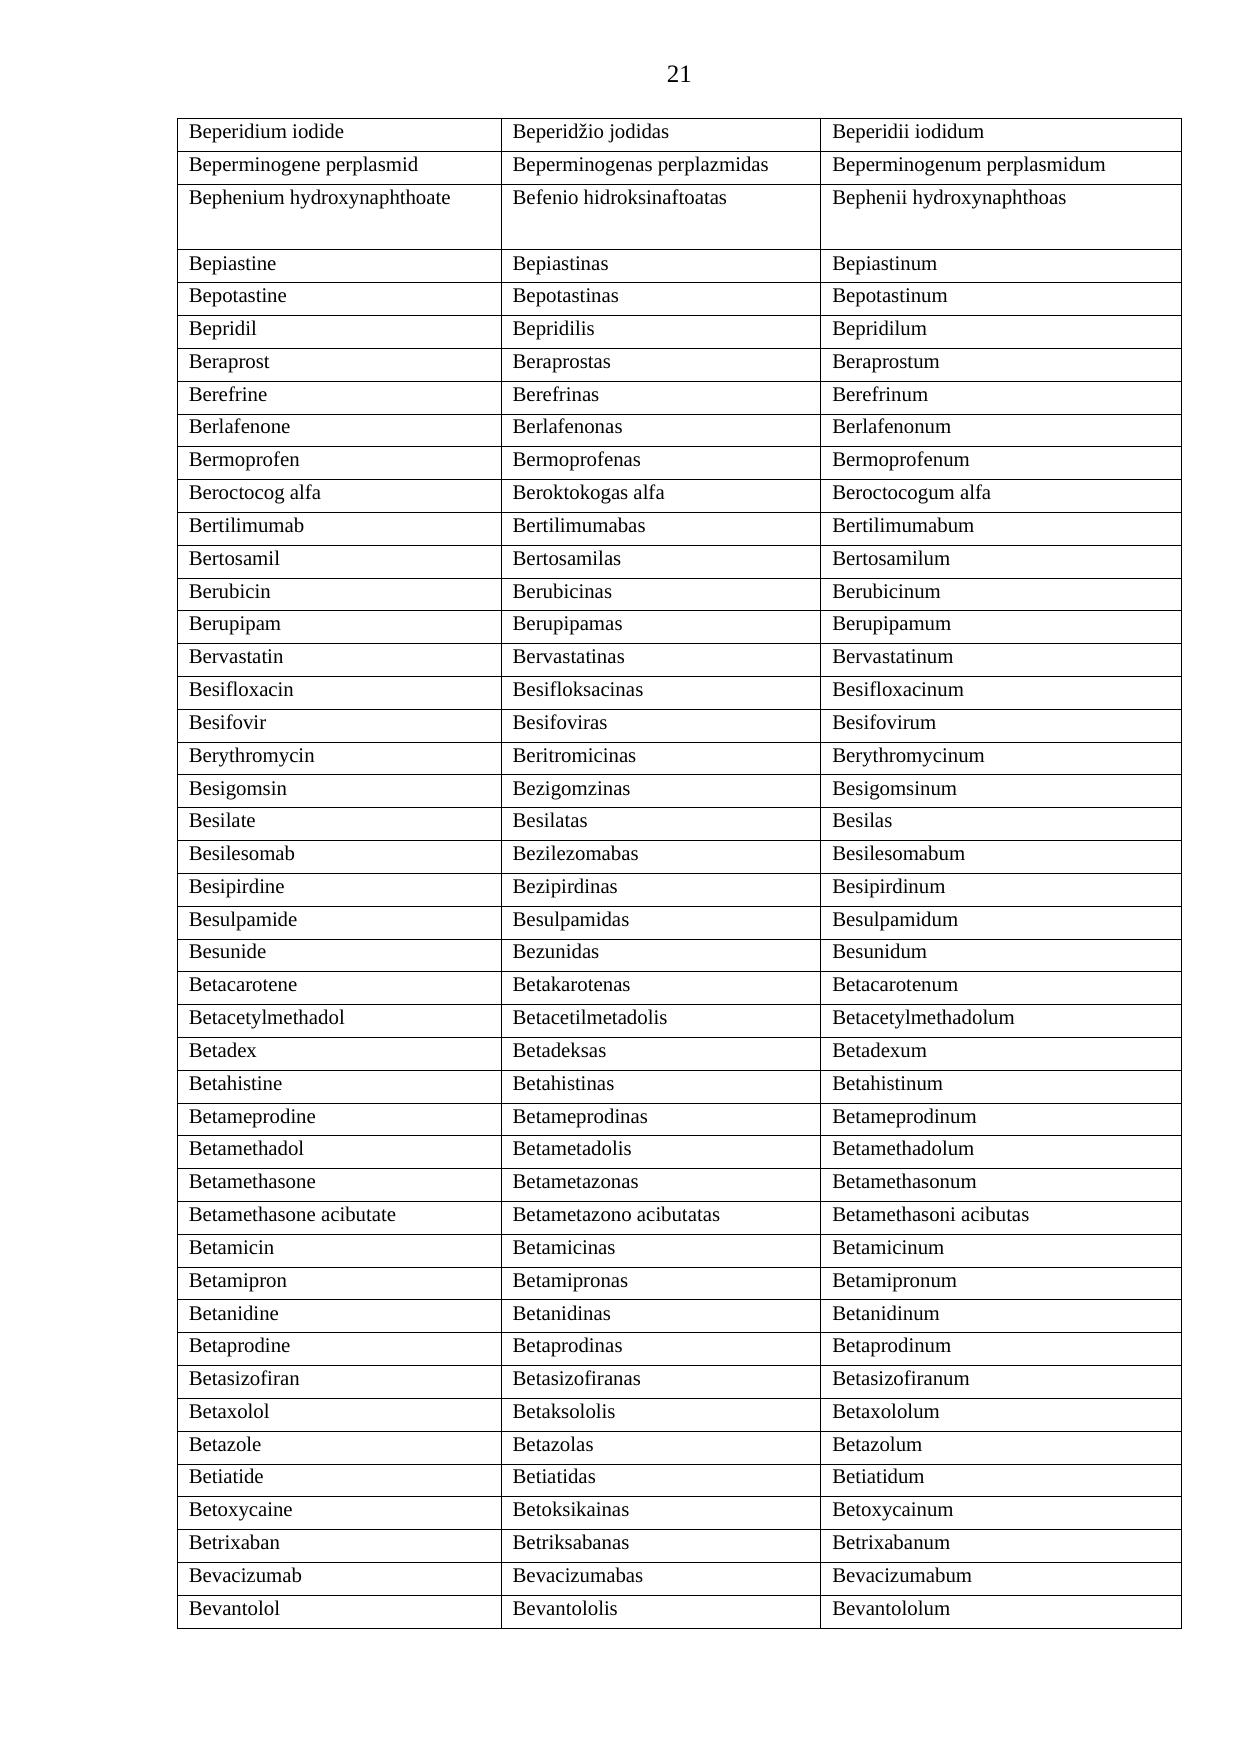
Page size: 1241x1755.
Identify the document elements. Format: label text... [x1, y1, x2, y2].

table_cell Besifoviras [502, 710, 820, 742]
table_cell Bephenium hydroxynaphthoate [178, 185, 501, 249]
table_cell Betamipron [178, 1268, 501, 1299]
table_cell Berupipamas [502, 611, 820, 643]
table_cell Betaxololum [821, 1399, 1181, 1431]
table_cell Bermoprofenas [502, 447, 820, 479]
table_cell Besifloksacinas [502, 677, 820, 709]
table_cell Betiatide [178, 1465, 501, 1496]
table_cell Besifloxacinum [821, 677, 1181, 709]
table_cell Betaprodinum [821, 1333, 1181, 1365]
table_cell Besilesomabum [821, 841, 1181, 873]
table_cell Betakarotenas [502, 972, 820, 1004]
table_cell Bepiastinas [502, 250, 820, 282]
table_cell Betasizofiranas [502, 1366, 820, 1398]
table_cell Bermoprofen [178, 447, 501, 479]
table_cell Betamethasone [178, 1169, 501, 1201]
table_cell Betameprodinas [502, 1104, 820, 1135]
table_cell Betamipronum [821, 1268, 1181, 1299]
table_cell Bevantolol [178, 1596, 501, 1627]
table_cell Betoksikainas [502, 1497, 820, 1529]
table_cell Betoxycaine [178, 1497, 501, 1529]
table_cell Besunide [178, 940, 501, 971]
table_cell Besulpamidas [502, 907, 820, 938]
table_cell Betamicin [178, 1235, 501, 1267]
table_cell Bermoprofenum [821, 447, 1181, 479]
table_cell Bepiastinum [821, 250, 1181, 282]
table_cell Bepotastine [178, 283, 501, 315]
table_cell Betasizofiran [178, 1366, 501, 1398]
table_cell Berythromycinum [821, 743, 1181, 774]
table_cell Bertosamil [178, 546, 501, 577]
table_cell Betaksololis [502, 1399, 820, 1431]
table_cell Betanidinas [502, 1300, 820, 1332]
table_cell Betadex [178, 1038, 501, 1070]
table_cell Beroctocogum alfa [821, 480, 1181, 512]
table_cell Bepridilis [502, 316, 820, 348]
table_cell Betametazonas [502, 1169, 820, 1201]
table_cell Betacetilmetadolis [502, 1005, 820, 1037]
table_cell Berubicin [178, 579, 501, 610]
table_cell Befenio hidroksinaftoatas [502, 185, 820, 249]
table_cell Betadexum [821, 1038, 1181, 1070]
table_cell Betamicinum [821, 1235, 1181, 1267]
table_cell Betadeksas [502, 1038, 820, 1070]
table_cell Berubicinas [502, 579, 820, 610]
table_cell Beperidium iodide [178, 119, 501, 151]
table_cell Beraprost [178, 349, 501, 381]
table_cell Betahistinum [821, 1071, 1181, 1102]
table_cell Bertosamilas [502, 546, 820, 577]
table_cell Betametazono acibutatas [502, 1202, 820, 1234]
table_cell Berlafenonas [502, 415, 820, 446]
table_cell Betiatidas [502, 1465, 820, 1496]
table_cell Bepotastinum [821, 283, 1181, 315]
table_cell Beperidžio jodidas [502, 119, 820, 151]
table_cell Besilas [821, 808, 1181, 840]
table_cell Betazolas [502, 1432, 820, 1463]
table_cell Betriksabanas [502, 1530, 820, 1562]
table_cell Betahistine [178, 1071, 501, 1102]
table_cell Besulpamide [178, 907, 501, 938]
table_cell Bervastatinum [821, 644, 1181, 676]
table_cell Bertosamilum [821, 546, 1181, 577]
table_cell Betahistinas [502, 1071, 820, 1102]
table_cell Bervastatinas [502, 644, 820, 676]
table_cell Berefrine [178, 382, 501, 413]
table_cell Betametadolis [502, 1136, 820, 1168]
table_cell Bevantololum [821, 1596, 1181, 1627]
table_cell Betaxolol [178, 1399, 501, 1431]
table_cell Betamethadolum [821, 1136, 1181, 1168]
table_cell Bevantololis [502, 1596, 820, 1627]
table_cell Betamipronas [502, 1268, 820, 1299]
table_cell Beraprostum [821, 349, 1181, 381]
table_cell Bevacizumabum [821, 1563, 1181, 1595]
table_cell Betrixabanum [821, 1530, 1181, 1562]
table_cell Besipirdinum [821, 874, 1181, 906]
table_cell Bertilimumab [178, 513, 501, 545]
table_cell Besilatas [502, 808, 820, 840]
table_cell Betamethasone acibutate [178, 1202, 501, 1234]
table_cell Betamethasonum [821, 1169, 1181, 1201]
table_cell Bepridil [178, 316, 501, 348]
table_cell Betazole [178, 1432, 501, 1463]
table_cell Berlafenone [178, 415, 501, 446]
table_cell Beroktokogas alfa [502, 480, 820, 512]
table_cell Bephenii hydroxynaphthoas [821, 185, 1181, 249]
table_cell Betamethadol [178, 1136, 501, 1168]
table_cell Berythromycin [178, 743, 501, 774]
table_cell Berubicinum [821, 579, 1181, 610]
table_cell Betanidinum [821, 1300, 1181, 1332]
table_cell Besulpamidum [821, 907, 1181, 938]
table_cell Besifovir [178, 710, 501, 742]
table_cell Beraprostas [502, 349, 820, 381]
table_cell Betameprodine [178, 1104, 501, 1135]
table_cell Betazolum [821, 1432, 1181, 1463]
table_cell Besunidum [821, 940, 1181, 971]
table_cell Bervastatin [178, 644, 501, 676]
table_cell Bezipirdinas [502, 874, 820, 906]
table_cell Besigomsin [178, 775, 501, 807]
table_cell Besilate [178, 808, 501, 840]
table_cell Betacetylmethadolum [821, 1005, 1181, 1037]
table_cell Besigomsinum [821, 775, 1181, 807]
table_cell Betiatidum [821, 1465, 1181, 1496]
table_cell Beperminogenum perplasmidum [821, 152, 1181, 184]
table_cell Besipirdine [178, 874, 501, 906]
table_cell Besifloxacin [178, 677, 501, 709]
table_cell Berupipamum [821, 611, 1181, 643]
table_cell Bertilimumabum [821, 513, 1181, 545]
table_cell Berefrinum [821, 382, 1181, 413]
table_cell Bezunidas [502, 940, 820, 971]
table_cell Betaprodinas [502, 1333, 820, 1365]
table_cell Betameprodinum [821, 1104, 1181, 1135]
table_cell Betoxycainum [821, 1497, 1181, 1529]
table_cell Beperidii iodidum [821, 119, 1181, 151]
table_cell Besifovirum [821, 710, 1181, 742]
table_cell Bertilimumabas [502, 513, 820, 545]
table_cell Betacarotene [178, 972, 501, 1004]
table_cell Besilesomab [178, 841, 501, 873]
table_cell Bezigomzinas [502, 775, 820, 807]
table_cell Betamethasoni acibutas [821, 1202, 1181, 1234]
table_cell Bevacizumab [178, 1563, 501, 1595]
table_cell Betacarotenum [821, 972, 1181, 1004]
table_cell Betacetylmethadol [178, 1005, 501, 1037]
table_cell Berefrinas [502, 382, 820, 413]
table_cell Beperminogene perplasmid [178, 152, 501, 184]
table_cell Betasizofiranum [821, 1366, 1181, 1398]
table_cell Bevacizumabas [502, 1563, 820, 1595]
table_cell Bepiastine [178, 250, 501, 282]
table_cell Berlafenonum [821, 415, 1181, 446]
table_cell Betamicinas [502, 1235, 820, 1267]
table_cell Berupipam [178, 611, 501, 643]
table_cell Beroctocog alfa [178, 480, 501, 512]
table_cell Betaprodine [178, 1333, 501, 1365]
table_cell Betanidine [178, 1300, 501, 1332]
table_cell Beritromicinas [502, 743, 820, 774]
table_cell Bepridilum [821, 316, 1181, 348]
table_cell Beperminogenas perplazmidas [502, 152, 820, 184]
table_cell Bezilezomabas [502, 841, 820, 873]
table_cell Betrixaban [178, 1530, 501, 1562]
table_cell Bepotastinas [502, 283, 820, 315]
